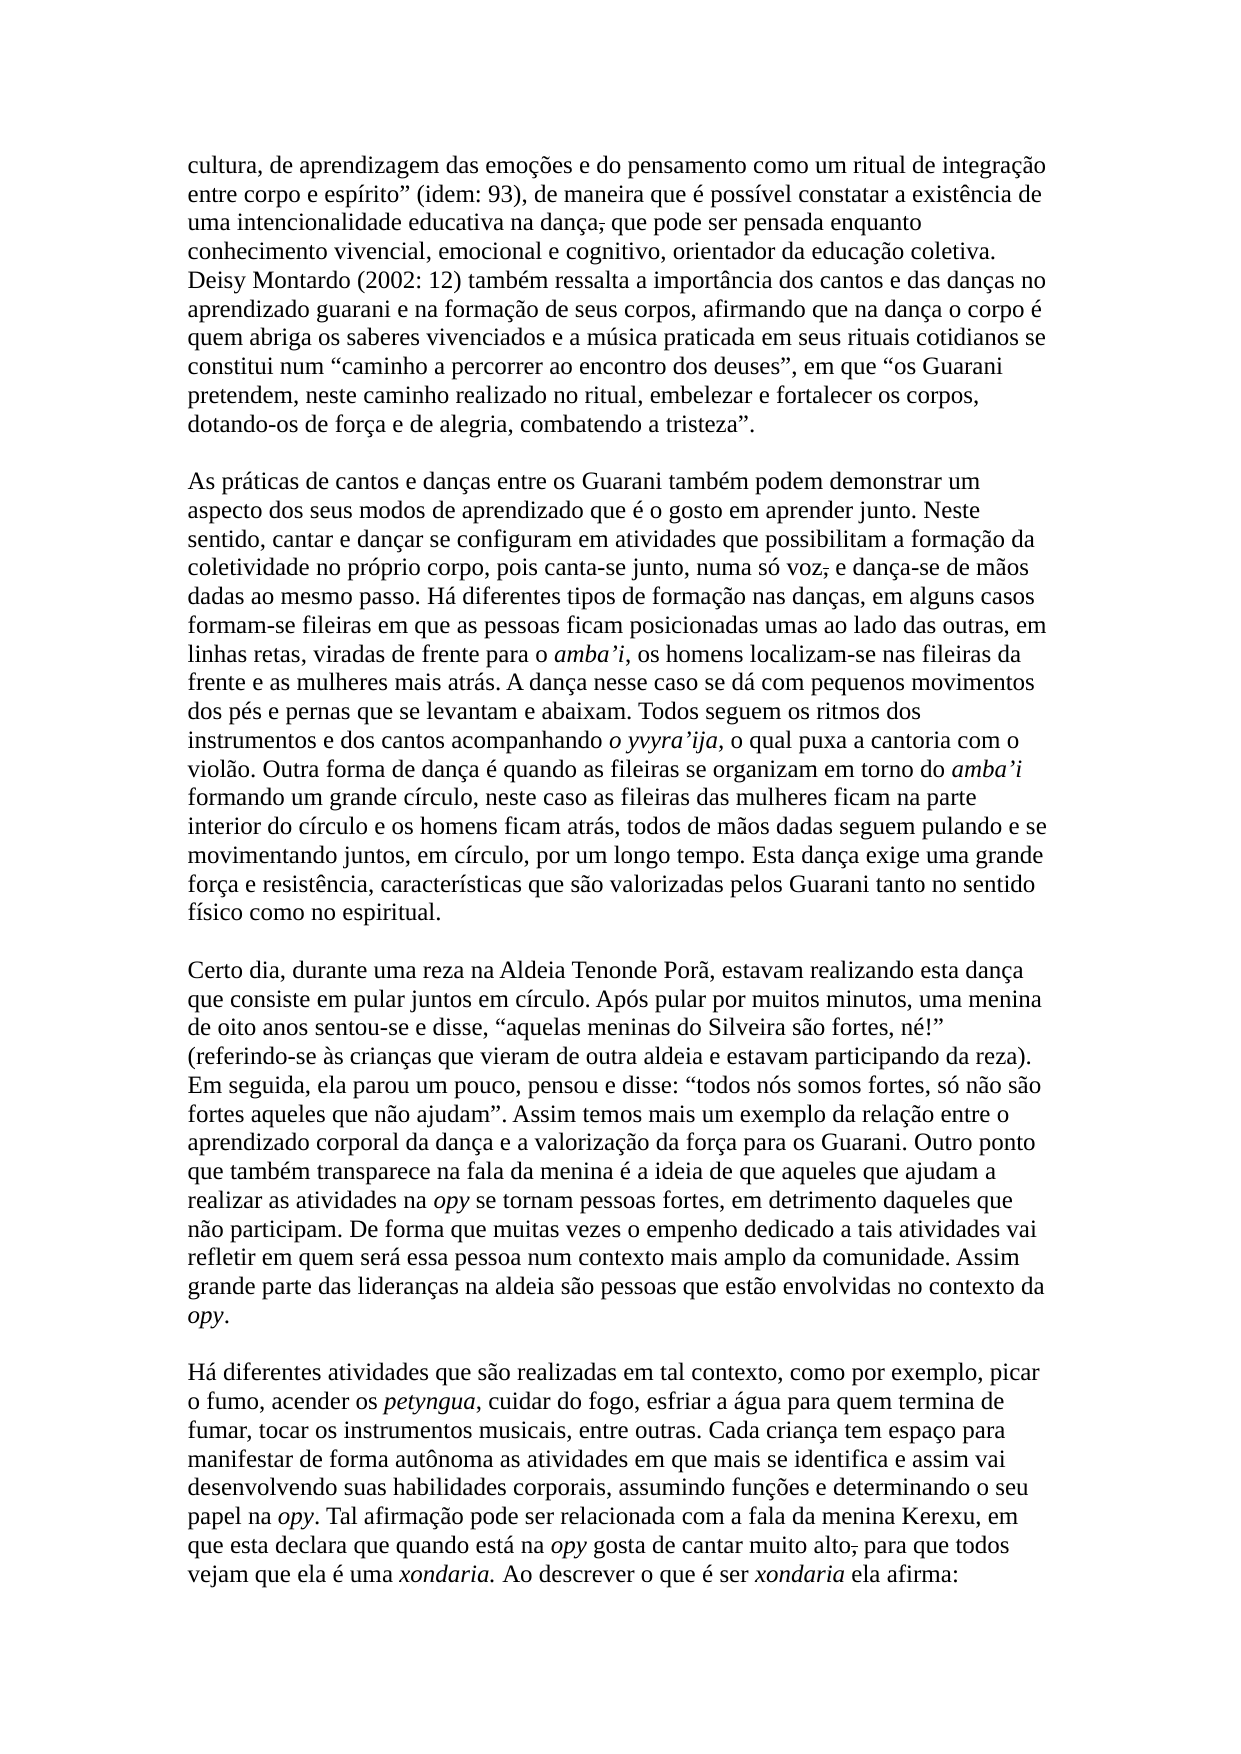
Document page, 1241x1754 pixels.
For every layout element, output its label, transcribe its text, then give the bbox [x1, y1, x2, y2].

text Há diferentes atividades que são realizadas em tal contexto, como por exemplo, picar o fumo, acender os petyngua, cuidar do fogo, esfriar a água para quem termina de fumar, tocar os instrumentos musicais, entre outras. Cada criança tem espaço para manifestar de forma autônoma as atividades em que mais se identifica e assim vai desenvolvendo suas habilidades corporais, assumindo funções e determinando o seu papel na opy. Tal afirmação pode ser relacionada com a fala da menina Kerexu, em que esta declara que quando está na opy gosta de cantar muito alto, para que todos vejam que ela é uma xondaria. Ao descrever o que é ser xondaria ela afirma: [187, 1357, 1053, 1587]
text cultura, de aprendizagem das emoções e do pensamento como um ritual de integração entre corpo e espírito” (idem: 93), de maneira que é possível constatar a existência de uma intencionalidade educativa na dança, que pode ser pensada enquanto conhecimento vivencial, emocional e cognitivo, orientador da educação coletiva. Deisy Montardo (2002: 12) também ressalta a importância dos cantos e das danças no aprendizado guarani e na formação de seus corpos, afirmando que na dança o corpo é quem abriga os saberes vivenciados e a música praticada em seus rituais cotidianos se constitui num “caminho a percorrer ao encontro dos deuses”, em que “os Guarani pretendem, neste caminho realizado no ritual, embelezar e fortalecer os corpos, dotando-os de força e de alegria, combatendo a tristeza”. [187, 150, 1053, 437]
text As práticas de cantos e danças entre os Guarani também podem demonstrar um aspecto dos seus modos de aprendizado que é o gosto em aprender junto. Neste sentido, cantar e dançar se configuram em atividades que possibilitam a formação da coletividade no próprio corpo, pois canta-se junto, numa só voz, e dança-se de mãos dadas ao mesmo passo. Há diferentes tipos de formação nas danças, em alguns casos formam-se fileiras em que as pessoas ficam posicionadas umas ao lado das outras, em linhas retas, viradas de frente para o amba’i, os homens localizam-se nas fileiras da frente e as mulheres mais atrás. A dança nesse caso se dá com pequenos movimentos dos pés e pernas que se levantam e abaixam. Todos seguem os ritmos dos instrumentos e dos cantos acompanhando o yvyra’ija, o qual puxa a cantoria com o violão. Outra forma de dança é quando as fileiras se organizam em torno do amba’i formando um grande círculo, neste caso as fileiras das mulheres ficam na parte interior do círculo e os homens ficam atrás, todos de mãos dadas seguem pulando e se movimentando juntos, em círculo, por um longo tempo. Esta dança exige uma grande força e resistência, características que são valorizadas pelos Guarani tanto no sentido físico como no espiritual. [187, 466, 1053, 926]
text Certo dia, durante uma reza na Aldeia Tenonde Porã, estavam realizando esta dança que consiste em pular juntos em círculo. Após pular por muitos minutos, uma menina de oito anos sentou-se e disse, “aquelas meninas do Silveira são fortes, né!” (referindo-se às crianças que vieram de outra aldeia e estavam participando da reza). Em seguida, ela parou um pouco, pensou e disse: “todos nós somos fortes, só não são fortes aqueles que não ajudam”. Assim temos mais um exemplo da relação entre o aprendizado corporal da dança e a valorização da força para os Guarani. Outro ponto que também transparece na fala da menina é a ideia de que aqueles que ajudam a realizar as atividades na opy se tornam pessoas fortes, em detrimento daqueles que não participam. De forma que muitas vezes o empenho dedicado a tais atividades vai refletir em quem será essa pessoa num contexto mais amplo da comunidade. Assim grande parte das lideranças na aldeia são pessoas que estão envolvidas no contexto da opy. [187, 955, 1053, 1329]
